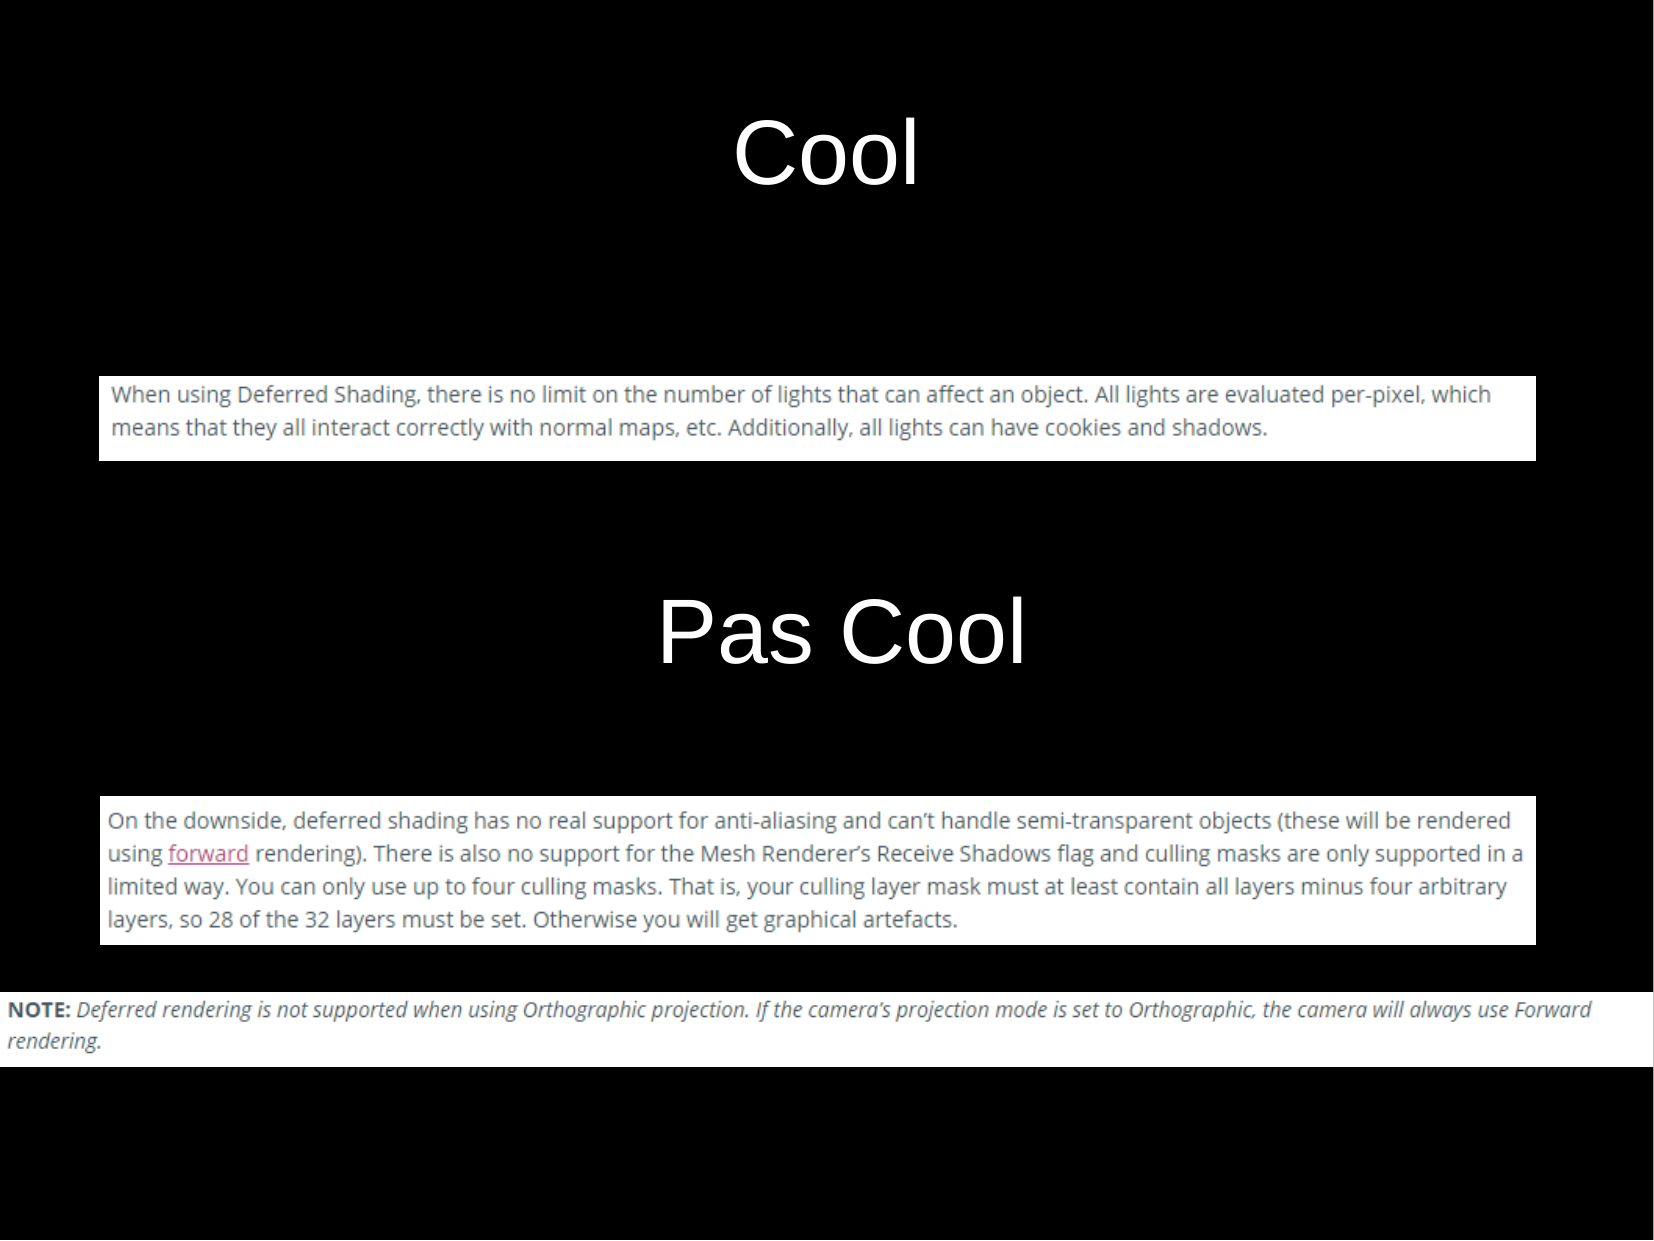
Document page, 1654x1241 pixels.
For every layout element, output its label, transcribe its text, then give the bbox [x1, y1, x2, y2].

picture [0, 992, 1654, 1067]
picture [99, 376, 1536, 461]
title Cool [82, 49, 1571, 257]
table_header Pas Cool [426, 575, 1259, 692]
picture [100, 796, 1536, 945]
